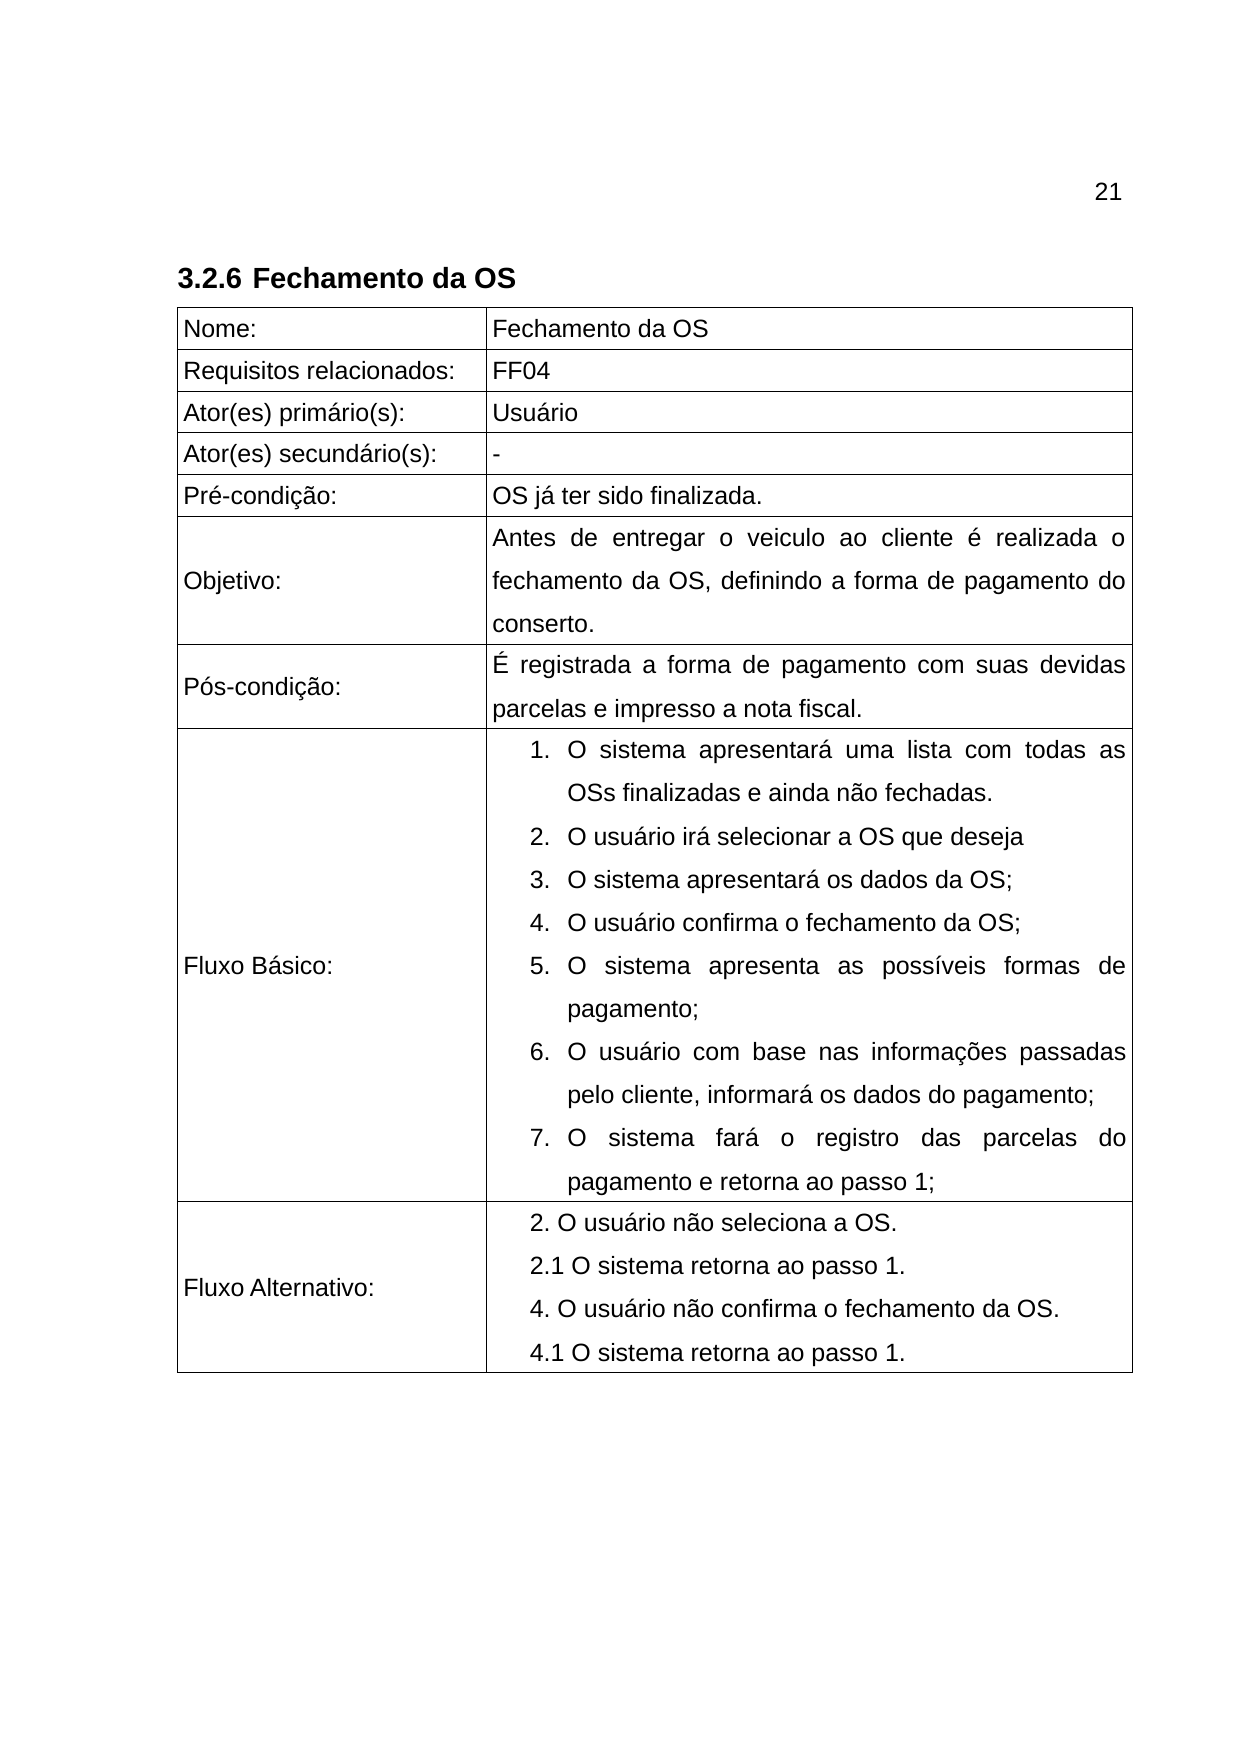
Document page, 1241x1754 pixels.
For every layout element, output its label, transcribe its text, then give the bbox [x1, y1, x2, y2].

table_cell É registrada a forma de pagamento com suas devidas parcelas e impresso a nota fiscal. [487, 645, 1132, 728]
table_cell Antes de entregar o veiculo ao cliente é realizada o fechamento da OS, definindo a forma de pagamento do conserto. [487, 517, 1132, 643]
table_cell Objetivo: [178, 517, 486, 643]
table_cell Usuário [487, 392, 1132, 432]
table_cell Ator(es) primário(s): [178, 392, 486, 432]
table_cell Pré-condição: [178, 475, 486, 516]
table_cell Pós-condição: [178, 645, 486, 728]
table_cell - [487, 433, 1132, 474]
table_cell Fluxo Básico: [178, 729, 486, 1201]
subtitle Fechamento da OS [177, 261, 1122, 295]
table_cell Ator(es) secundário(s): [178, 433, 486, 474]
table_cell O sistema apresentará uma lista com todas as OSs finalizadas e ainda não fechadas. O usuário irá selecionar a OS que deseja O sistema apresentará os dados da OS; O usuário confirma o fechamento da OS; O sistema apresenta as possíveis formas de pagamento; O usuário com base nas informações passadas pelo cliente, informará os dados do pagamento; O sistema fará o registro das parcelas do pagamento e retorna ao passo 1; [487, 729, 1132, 1201]
table_cell Fluxo Alternativo: [178, 1202, 486, 1372]
table_header Fechamento da OS [487, 308, 1132, 349]
table_cell Requisitos relacionados: [178, 350, 486, 391]
table_cell 2. O usuário não seleciona a OS. 2.1 O sistema retorna ao passo 1. 4. O usuário não confirma o fechamento da OS. 4.1 O sistema retorna ao passo 1. [487, 1202, 1132, 1372]
table_cell OS já ter sido finalizada. [487, 475, 1132, 516]
table_header Nome: [178, 308, 486, 349]
table_cell FF04 [487, 350, 1132, 391]
